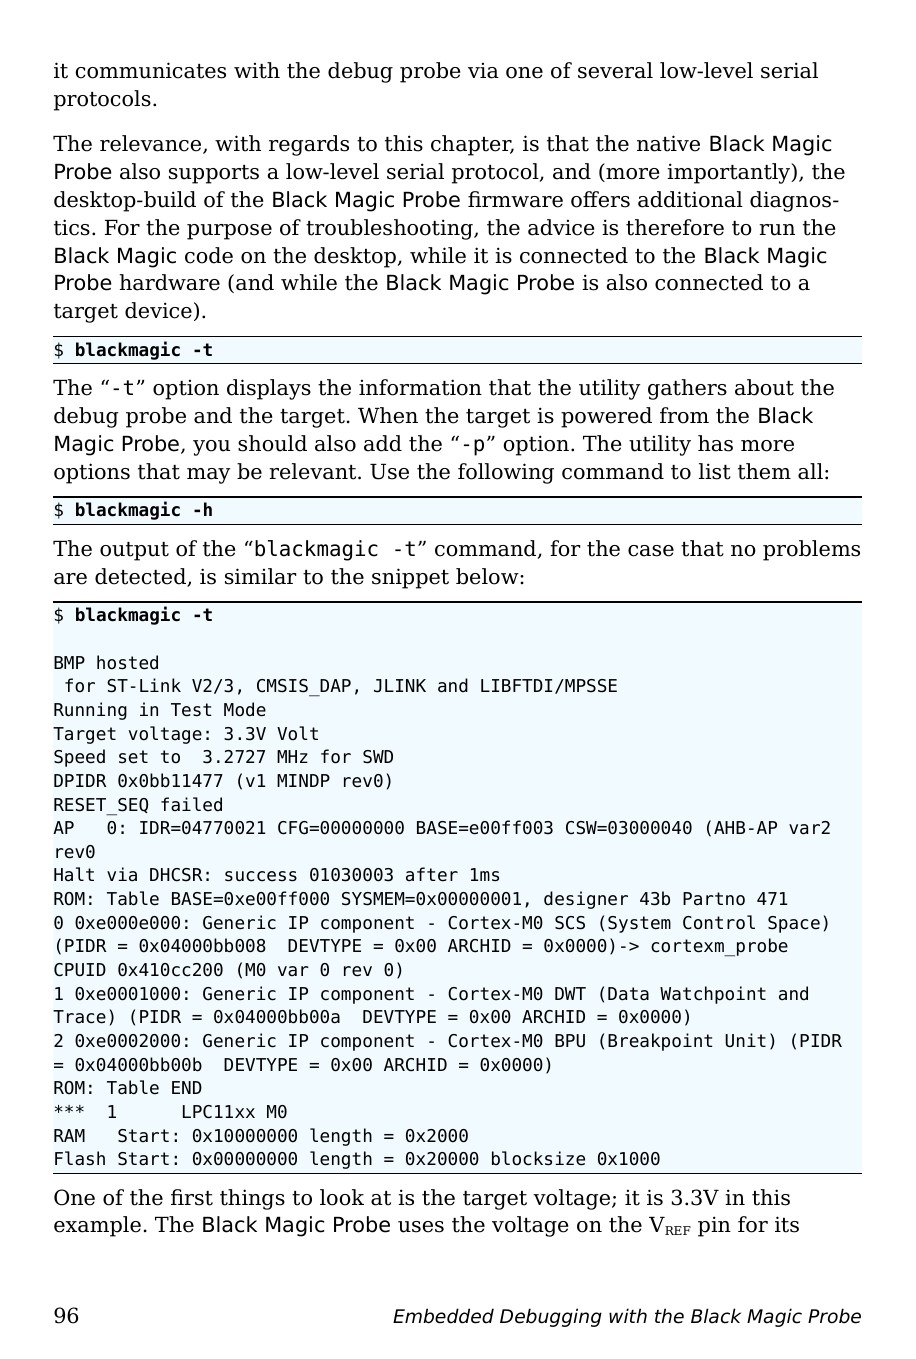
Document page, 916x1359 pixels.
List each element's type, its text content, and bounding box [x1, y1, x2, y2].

text for ST-Link V2/3, CMSIS_DAP, JLINK and LIBFTDI/MPSSE [53, 672, 862, 696]
text $ blackmagic -t [53, 603, 862, 625]
text DPIDR 0x0bb11477 (v1 MINDP rev0) [53, 767, 862, 791]
text Speed set to 3.2727 MHz for SWD [53, 743, 862, 767]
text AP 0: IDR=04770021 CFG=00000000 BASE=e00ff003 CSW=03000040 (AHB-AP var2 rev0 [53, 814, 862, 861]
text BMP hosted [53, 649, 862, 672]
text Flash Start: 0x00000000 length = 0x20000 blocksize 0x1000 [53, 1145, 862, 1173]
text Running in Test Mode [53, 696, 862, 719]
text $ blackmagic -t [53, 337, 862, 363]
text $ blackmagic -h [53, 498, 862, 524]
text CPUID 0x410cc200 (M0 var 0 rev 0) [53, 956, 862, 980]
text RESET_SEQ failed [53, 791, 862, 814]
text *** 1 LPC11xx M0 [53, 1098, 862, 1122]
text ROM: Table BASE=0xe00ff000 SYSMEM=0x00000001, designer 43b Partno 471 [53, 885, 862, 909]
text 0 0xe000e000: Generic IP component - Cortex-M0 SCS (System Control Space) (PIDR = 0x04000bb008 DEVTYPE = 0x00 ARCHID = 0x0000)-> cortexm_probe [53, 909, 862, 956]
text The “-t” option displays the information that the utility gathers about the debug probe and the target. When the target is powered from the Black Magic Probe, you should also add the “-p” option. The utility has more options that may be relevant. Use the following command to list them all: [53, 376, 862, 484]
text One of the first things to look at is the target voltage; it is 3.3V in this example. The Black Magic Probe uses the voltage on the VREF pin for its [53, 1186, 862, 1238]
text ROM: Table END [53, 1074, 862, 1098]
text 2 0xe0002000: Generic IP component - Cortex-M0 BPU (Breakpoint Unit) (PIDR = 0x04000bb00b DEVTYPE = 0x00 ARCHID = 0x0000) [53, 1027, 862, 1074]
text RAM Start: 0x10000000 length = 0x2000 [53, 1122, 862, 1145]
text The output of the “blackmagic -t” command, for the case that no problems are detected, is similar to the snippet below: [53, 537, 862, 589]
text Target voltage: 3.3V Volt [53, 719, 862, 743]
text Halt via DHCSR: success 01030003 after 1ms [53, 861, 862, 885]
text The relevance, with regards to this chapter, is that the native Black Magic Probe also supports a low-level serial protocol, and (more importantly), the desktop-build of the Black Magic Probe firmware offers additional diagnos­tics. For the purpose of troubleshooting, the advice is therefore to run the Black Magic code on the desktop, while it is connected to the Black Magic Probe hardware (and while the Black Magic Probe is also connected to a target device). [53, 132, 862, 323]
text 1 0xe0001000: Generic IP component - Cortex-M0 DWT (Data Watchpoint and Trace) (PIDR = 0x04000bb00a DEVTYPE = 0x00 ARCHID = 0x0000) [53, 980, 862, 1027]
text it communicates with the debug probe via one of several low-level serial protocols. [53, 59, 862, 111]
